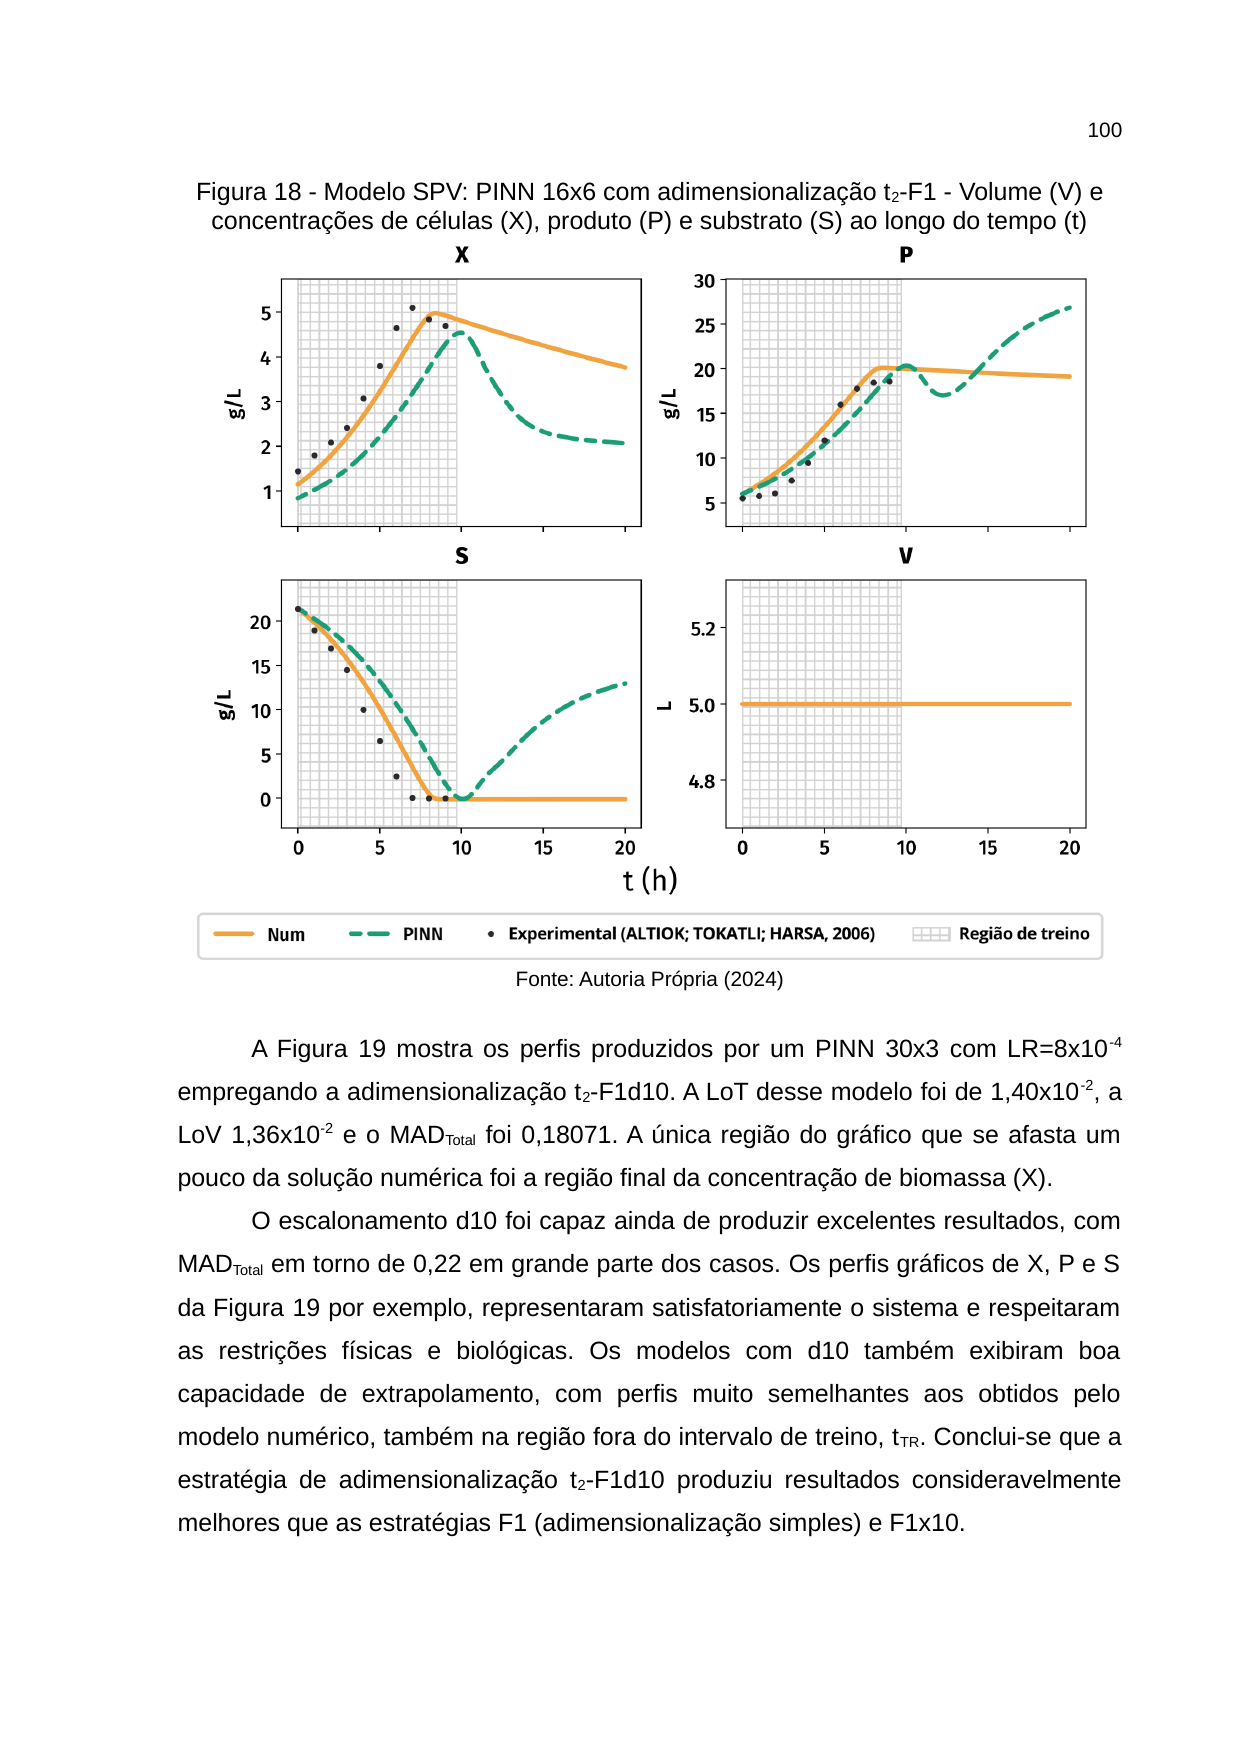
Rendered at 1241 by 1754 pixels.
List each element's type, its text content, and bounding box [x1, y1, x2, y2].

text Fonte: Autoria Própria (2024) [177, 967, 1122, 991]
text O escalonamento d10 foi capaz ainda de produzir excelentes resultados, com MADTotal em torno de 0,22 em grande parte dos casos. Os perfis gráficos de X, P e S da Figura 19 por exemplo, representaram satisfatoriamente o sistema e respeitaram as restrições físicas e biológicas. Os modelos com d10 também exibiram boa capacidade de extrapolamento, com perfis muito semelhantes aos obtidos pelo modelo numérico, também na região fora do intervalo de treino, tTR. Conclui-se que a estratégia de adimensionalização t2-F1d10 produziu resultados consideravelmente melhores que as estratégias F1 (adimensionalização simples) e F1x10. [177, 1206, 1122, 1537]
text Figura 18 - Modelo SPV: PINN 16x6 com adimensionalização t2-F1 - Volume (V) e concentrações de células (X), produto (P) e substrato (S) ao longo do tempo (t) [177, 177, 1122, 234]
picture [177, 234, 1123, 967]
text A Figura 19 mostra os perfis produzidos por um PINN 30x3 com LR=8x10-4 empregando a adimensionalização t2-F1d10. A LoT desse modelo foi de 1,40x10-2, a LoV 1,36x10-2 e o MADTotal foi 0,18071. A única região do gráfico que se afasta um pouco da solução numérica foi a região final da concentração de biomassa (X). [177, 1034, 1122, 1192]
